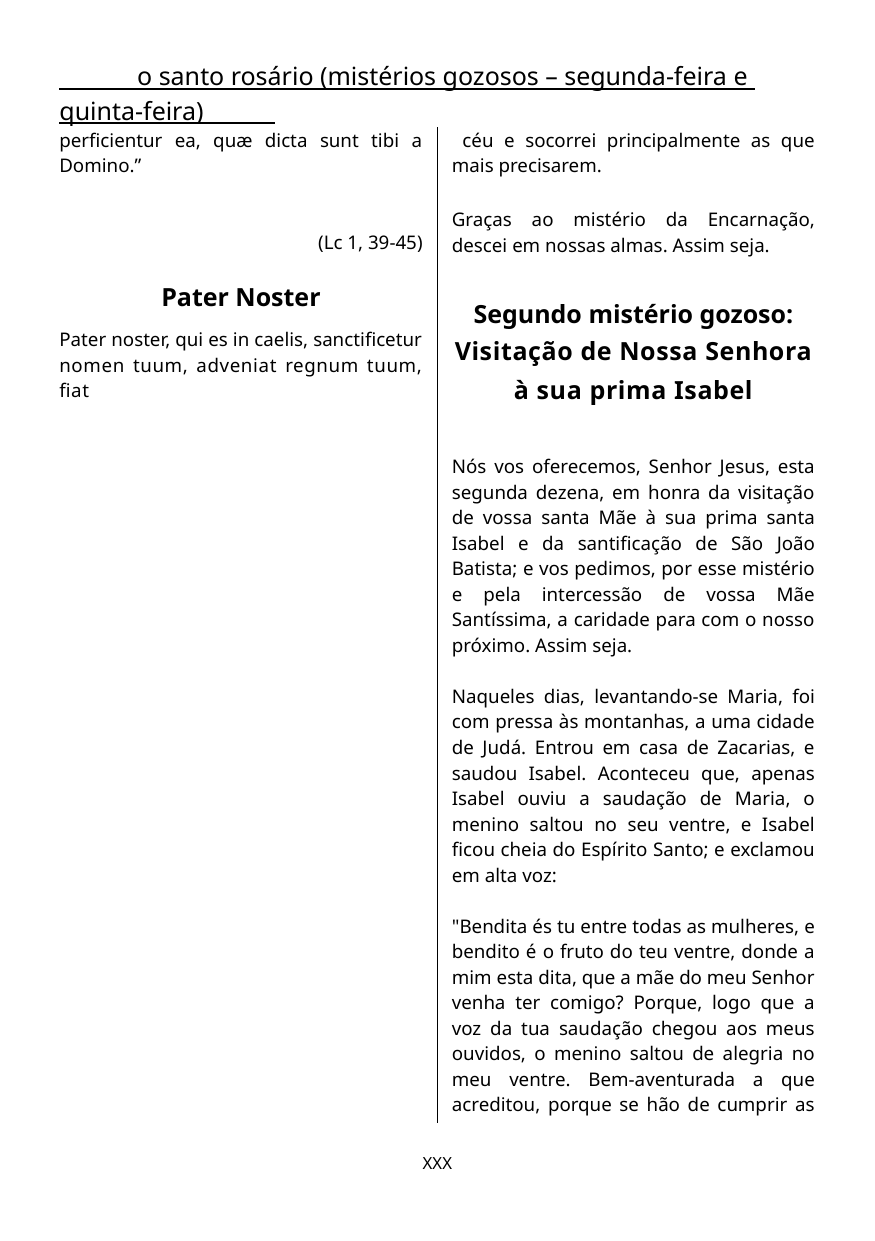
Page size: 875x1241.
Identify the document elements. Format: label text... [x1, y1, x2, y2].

subtitle Segundo mistério gozoso: [452, 297, 815, 331]
text Graças ao mistério da Encarnação, descei em nossas almas. Assim seja. [452, 206, 815, 257]
text Visitação de Nossa Senhora à sua prima Isabel [452, 333, 815, 407]
text perficientur ea, quæ dicta sunt tibi a Domino.” [59, 127, 422, 178]
text Naqueles dias, levantando-se Maria, foi com pressa às montanhas, a uma cidade de Judá. Entrou em casa de Zacarias, e saudou Isabel. Aconteceu que, apenas Isabel ouviu a saudação de Maria, o menino saltou no seu ventre, e Isabel ficou cheia do Espírito Santo; e exclamou em alta voz: [452, 683, 815, 887]
text céu e socorrei principalmente as que mais precisarem. [452, 127, 815, 178]
text Nós vos oferecemos, Senhor Jesus, esta segunda dezena, em honra da visitação de vossa santa Mãe à sua prima santa Isabel e da santificação de São João Batista; e vos pedimos, por esse mistério e pela intercessão de vossa Mãe Santíssima, a caridade para com o nosso próximo. Assim seja. [452, 454, 815, 658]
text (Lc 1, 39-45) [59, 229, 422, 255]
text "Bendita és tu entre todas as mulheres, e bendito é o fruto do teu ventre, donde a mim esta dita, que a mãe do meu Senhor venha ter comigo? Porque, logo que a voz da tua saudação chegou aos meus ouvidos, o menino saltou de alegria no meu ventre. Bem-aventurada a que acreditou, porque se hão de cumprir as [452, 913, 815, 1117]
subtitle Pater Noster [59, 280, 422, 314]
text Pater noster, qui es in caelis, sanctificetur nomen tuum, adveniat regnum tuum, fiat [59, 326, 422, 403]
